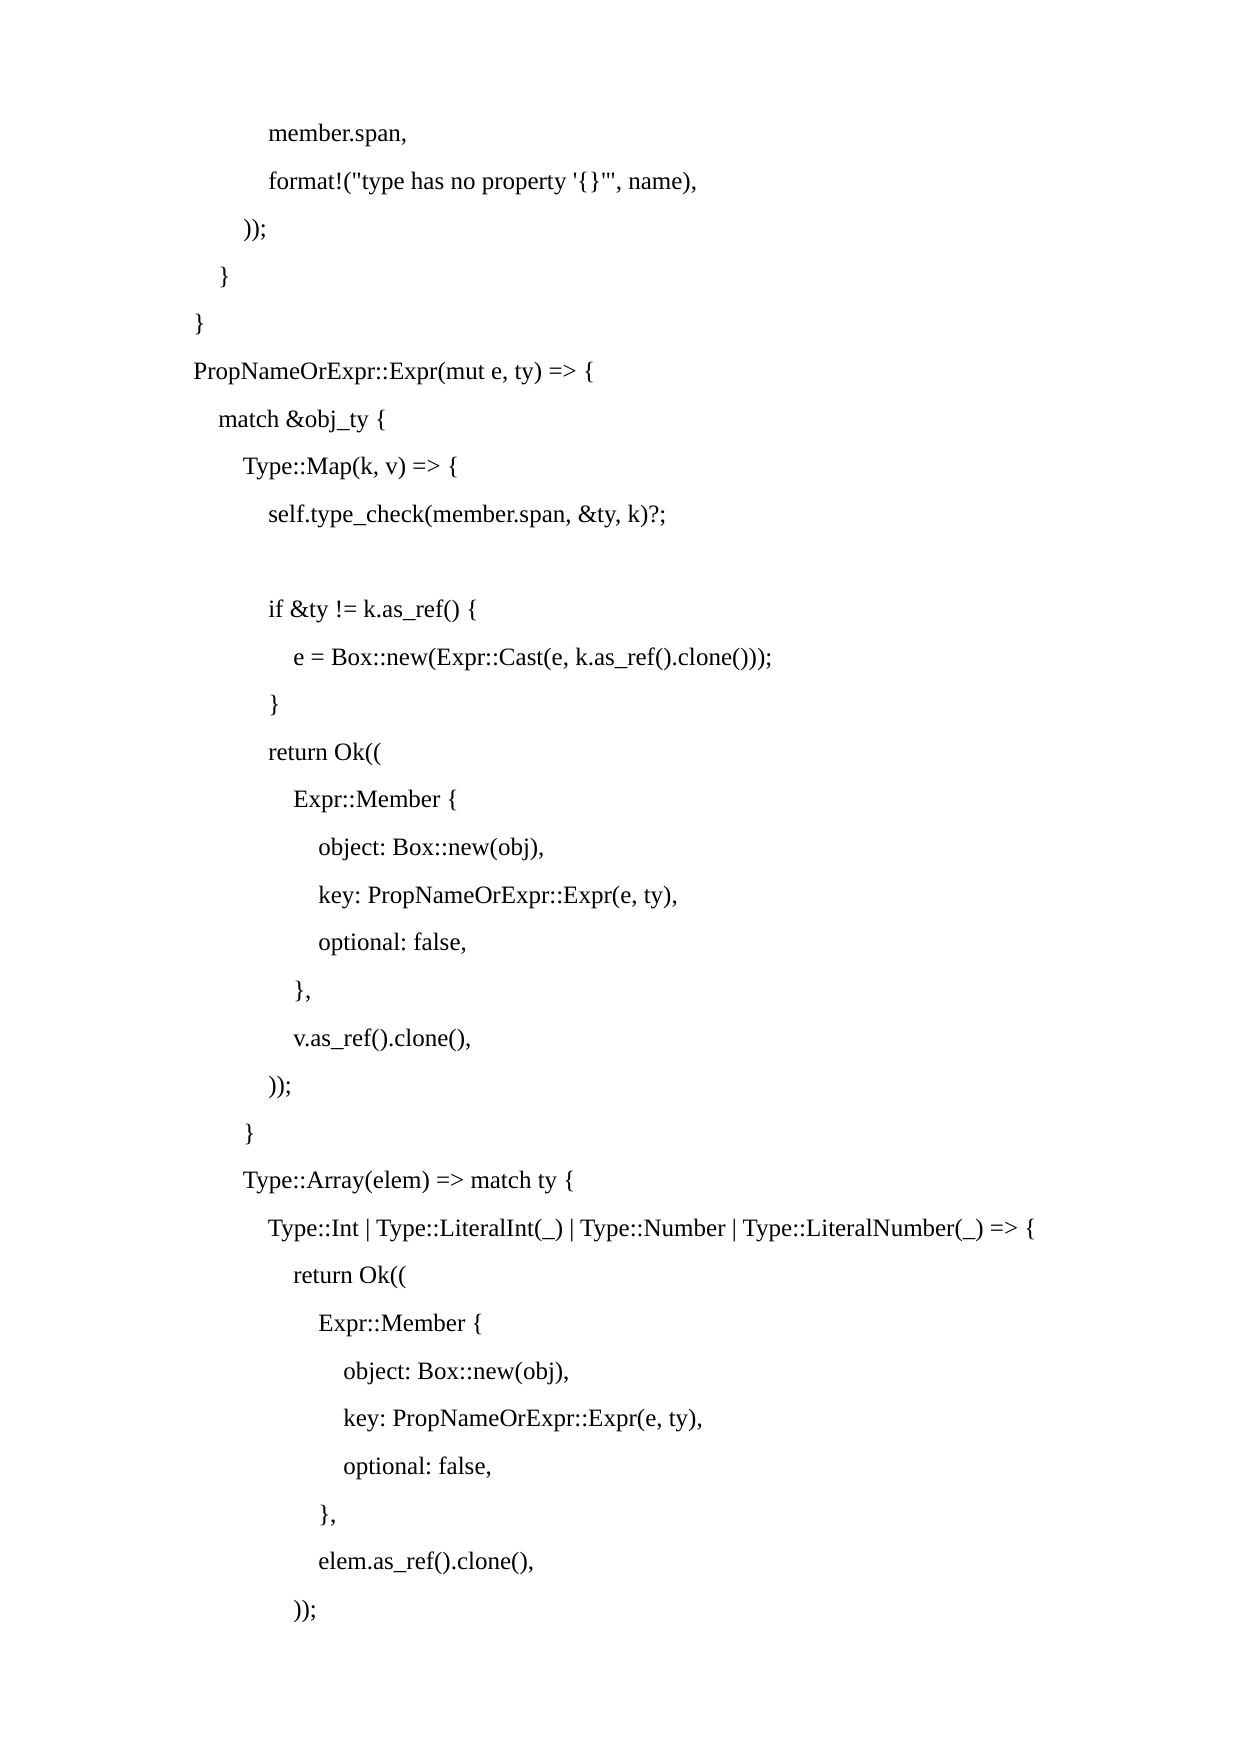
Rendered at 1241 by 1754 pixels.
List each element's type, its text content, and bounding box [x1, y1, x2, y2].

text optional: false, [118, 1451, 1122, 1480]
text )); [118, 213, 1122, 242]
text Type::Int | Type::LiteralInt(_) | Type::Number | Type::LiteralNumber(_) => { [118, 1213, 1122, 1242]
text key: PropNameOrExpr::Expr(e, ty), [118, 1403, 1122, 1432]
text }, [118, 1499, 1122, 1527]
text )); [118, 1070, 1122, 1099]
text }, [118, 975, 1122, 1004]
text e = Box::new(Expr::Cast(e, k.as_ref().clone())); [118, 642, 1122, 671]
text v.as_ref().clone(), [118, 1023, 1122, 1051]
text elem.as_ref().clone(), [118, 1546, 1122, 1575]
text )); [118, 1594, 1122, 1623]
text match &obj_ty { [118, 404, 1122, 432]
text format!("type has no property '{}'", name), [118, 166, 1122, 194]
text object: Box::new(obj), [118, 1356, 1122, 1384]
text if &ty != k.as_ref() { [118, 594, 1122, 623]
text Expr::Member { [118, 784, 1122, 813]
text return Ok(( [118, 737, 1122, 766]
text } [118, 1118, 1122, 1147]
text return Ok(( [118, 1261, 1122, 1289]
text optional: false, [118, 927, 1122, 956]
text self.type_check(member.span, &ty, k)?; [118, 499, 1122, 528]
text } [118, 261, 1122, 290]
text PropNameOrExpr::Expr(mut e, ty) => { [118, 356, 1122, 385]
text } [118, 689, 1122, 718]
text object: Box::new(obj), [118, 832, 1122, 861]
text Type::Map(k, v) => { [118, 451, 1122, 480]
text member.span, [118, 118, 1122, 147]
text Type::Array(elem) => match ty { [118, 1165, 1122, 1194]
text key: PropNameOrExpr::Expr(e, ty), [118, 880, 1122, 908]
text Expr::Member { [118, 1308, 1122, 1337]
text } [118, 308, 1122, 337]
